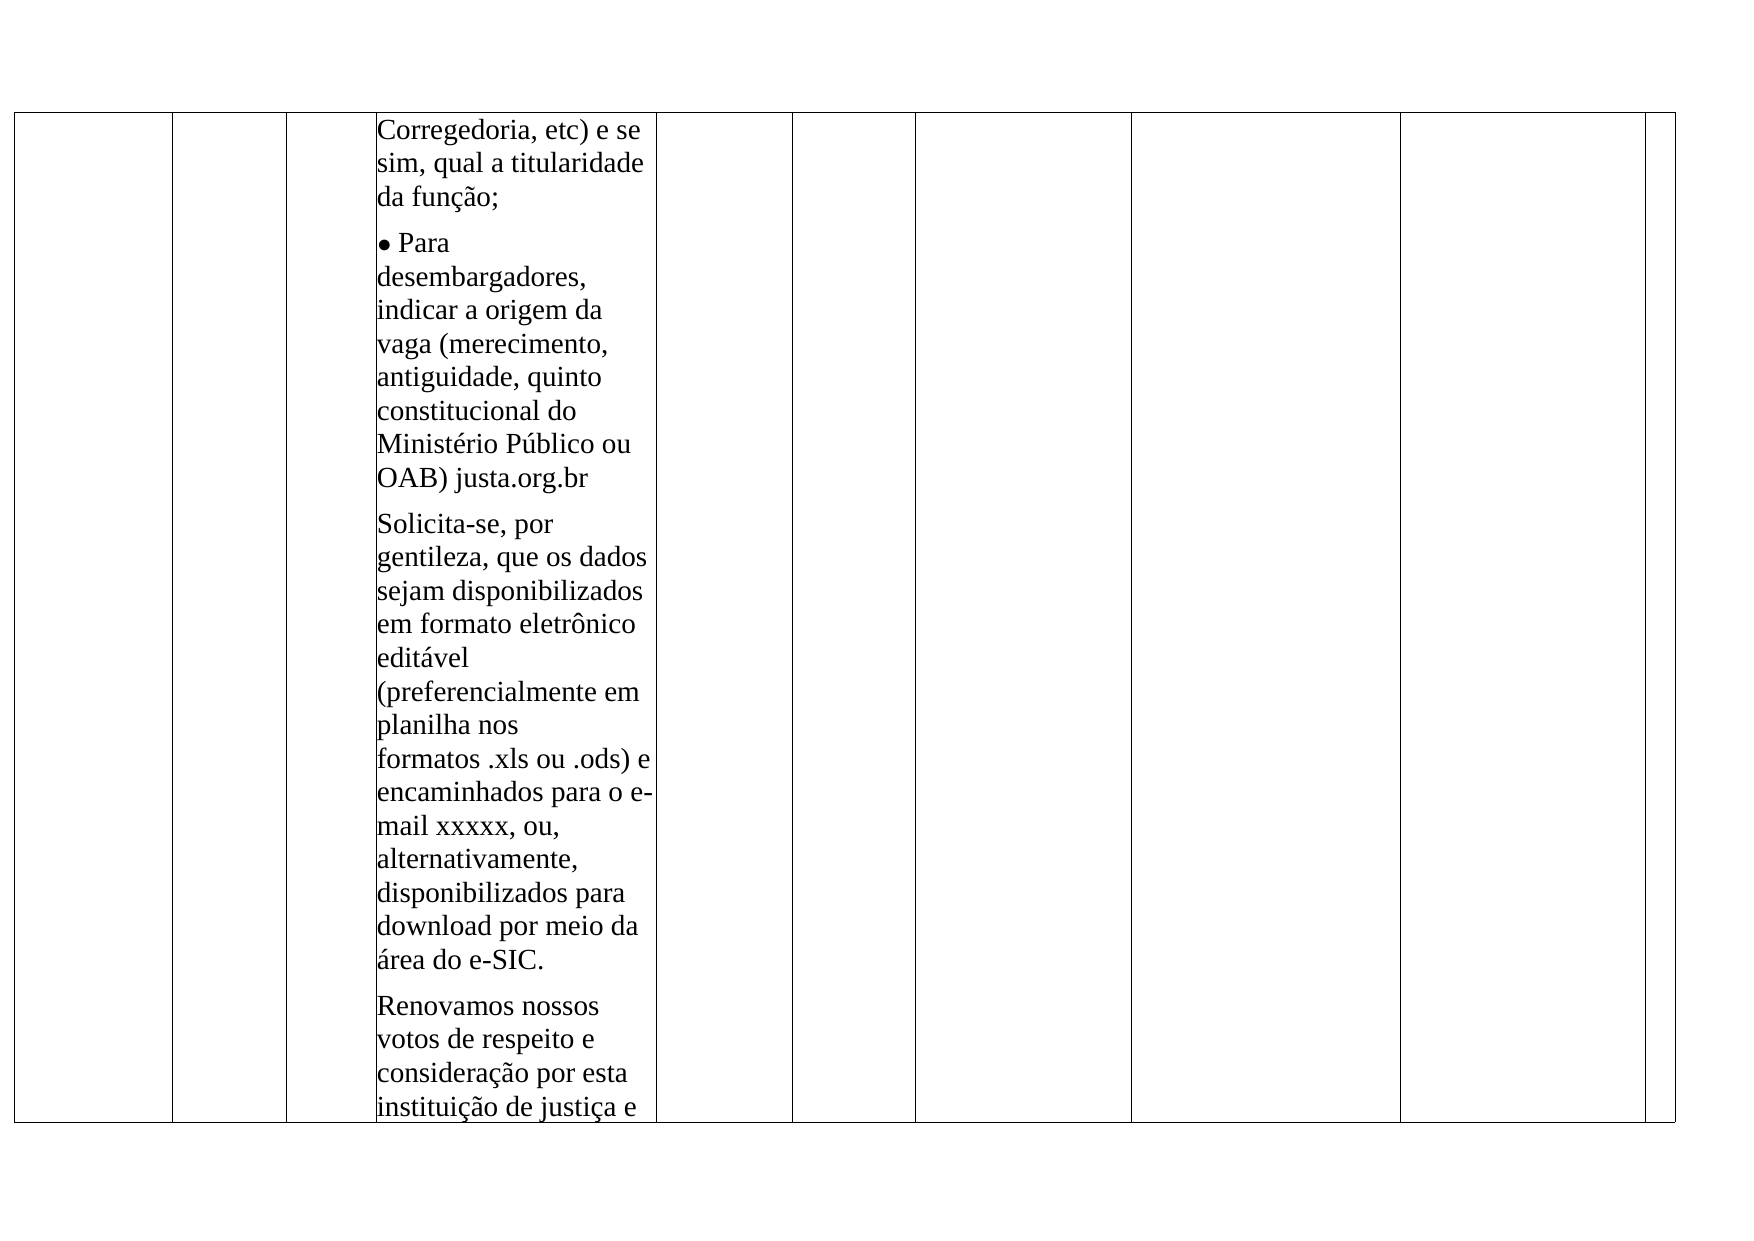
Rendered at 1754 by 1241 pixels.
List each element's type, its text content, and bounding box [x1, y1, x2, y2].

table_cell [1646, 113, 1675, 1122]
table_cell Corregedoria, etc) e se sim, qual a titularidade da função; ● Para desembargadores, indicar a origem da vaga (merecimento, antiguidade, quinto constitucional do Ministério Público ou OAB) justa.org.br Solicita-se, por gentileza, que os dados sejam disponibilizados em formato eletrônico editável (preferencialmente em planilha nos formatos .xls ou .ods) e encaminhados para o e-mail xxxxx, ou, alternativamente, disponibilizados para download por meio da área do e-SIC. Renovamos nossos votos de respeito e consideração por esta instituição de justiça e [377, 113, 656, 1122]
table_cell [1676, 112, 1745, 1122]
table_cell [793, 113, 915, 1122]
table_cell [916, 113, 1131, 1122]
table_cell [173, 113, 286, 1122]
table_cell [1401, 113, 1645, 1122]
table_cell [1132, 113, 1400, 1122]
table_cell [287, 113, 376, 1122]
table_cell [657, 113, 792, 1122]
table_cell [15, 113, 172, 1122]
